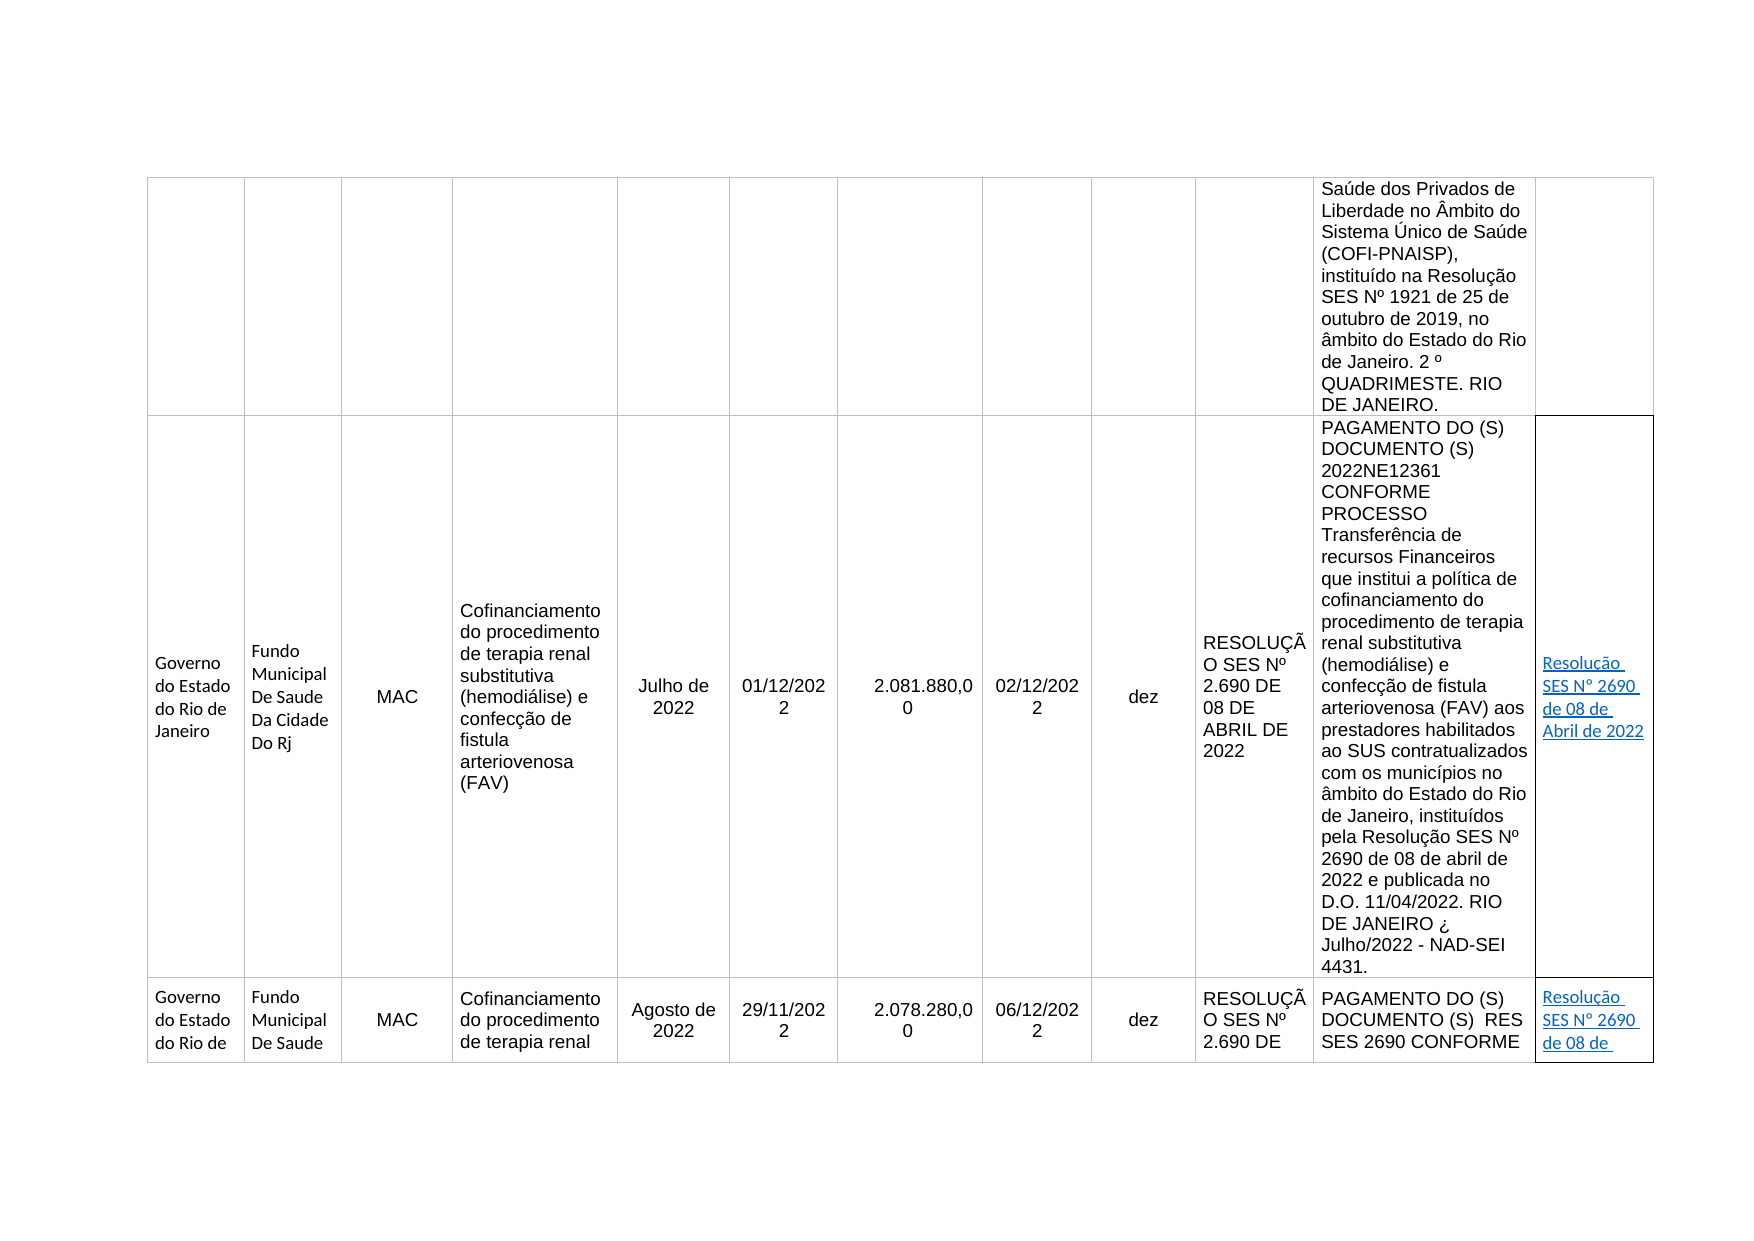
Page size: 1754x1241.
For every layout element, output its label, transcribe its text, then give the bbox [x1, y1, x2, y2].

table_cell Fundo Municipal De Saude [245, 978, 341, 1062]
table_cell Resolução SES Nº 2690 de 08 de Abril de 2022 [1536, 416, 1653, 977]
table_cell Julho de 2022 [618, 416, 729, 977]
table_cell [838, 178, 982, 415]
table_cell [342, 178, 452, 415]
table_cell RESOLUÇÃO SES Nº 2.690 DE 08 DE ABRIL DE 2022 [1196, 416, 1313, 977]
table_cell Saúde dos Privados de Liberdade no Âmbito do Sistema Único de Saúde (COFI-PNAISP), instituído na Resolução SES Nº 1921 de 25 de outubro de 2019, no âmbito do Estado do Rio de Janeiro. 2 º QUADRIMESTE. RIO DE JANEIRO. [1314, 178, 1535, 415]
table_cell PAGAMENTO DO (S) DOCUMENTO (S) 2022NE12361 CONFORME PROCESSO Transferência de recursos Financeiros que institui a política de cofinanciamento do procedimento de terapia renal substitutiva (hemodiálise) e confecção de fistula arteriovenosa (FAV) aos prestadores habilitados ao SUS contratualizados com os municípios no âmbito do Estado do Rio de Janeiro, instituídos pela Resolução SES Nº 2690 de 08 de abril de 2022 e publicada no D.O. 11/04/2022. RIO DE JANEIRO ¿ Julho/2022 - NAD-SEI 4431. [1314, 416, 1535, 977]
table_cell 29/11/2022 [730, 978, 837, 1062]
table_cell [245, 178, 341, 415]
table_cell Agosto de 2022 [618, 978, 729, 1062]
table_cell 01/12/2022 [730, 416, 837, 977]
table_cell [618, 178, 729, 415]
table_cell PAGAMENTO DO (S) DOCUMENTO (S) RES SES 2690 CONFORME [1314, 978, 1535, 1062]
table_cell [1536, 178, 1653, 415]
table_cell Governo do Estado do Rio de [148, 978, 244, 1062]
table_cell Governo do Estado do Rio de Janeiro [148, 416, 244, 977]
table_cell RESOLUÇÃO SES Nº 2.690 DE [1196, 978, 1313, 1062]
table_cell dez [1092, 978, 1195, 1062]
table_cell [1092, 178, 1195, 415]
table_cell Cofinanciamento do procedimento de terapia renal substitutiva (hemodiálise) e confecção de fistula arteriovenosa (FAV) [453, 416, 617, 977]
table_cell dez [1092, 416, 1195, 977]
table_cell 02/12/2022 [983, 416, 1091, 977]
table_cell 2.078.280,00 [838, 978, 982, 1062]
table_cell [453, 178, 617, 415]
table_cell Cofinanciamento do procedimento de terapia renal [453, 978, 617, 1062]
table_cell [730, 178, 837, 415]
table_cell [148, 178, 244, 415]
table_cell MAC [342, 978, 452, 1062]
table_cell Resolução SES Nº 2690 de 08 de [1536, 978, 1653, 1062]
table_cell [1196, 178, 1313, 415]
table_cell 06/12/2022 [983, 978, 1091, 1062]
table_cell [983, 178, 1091, 415]
table_cell Fundo Municipal De Saude Da Cidade Do Rj [245, 416, 341, 977]
table_cell 2.081.880,00 [838, 416, 982, 977]
table_cell MAC [342, 416, 452, 977]
